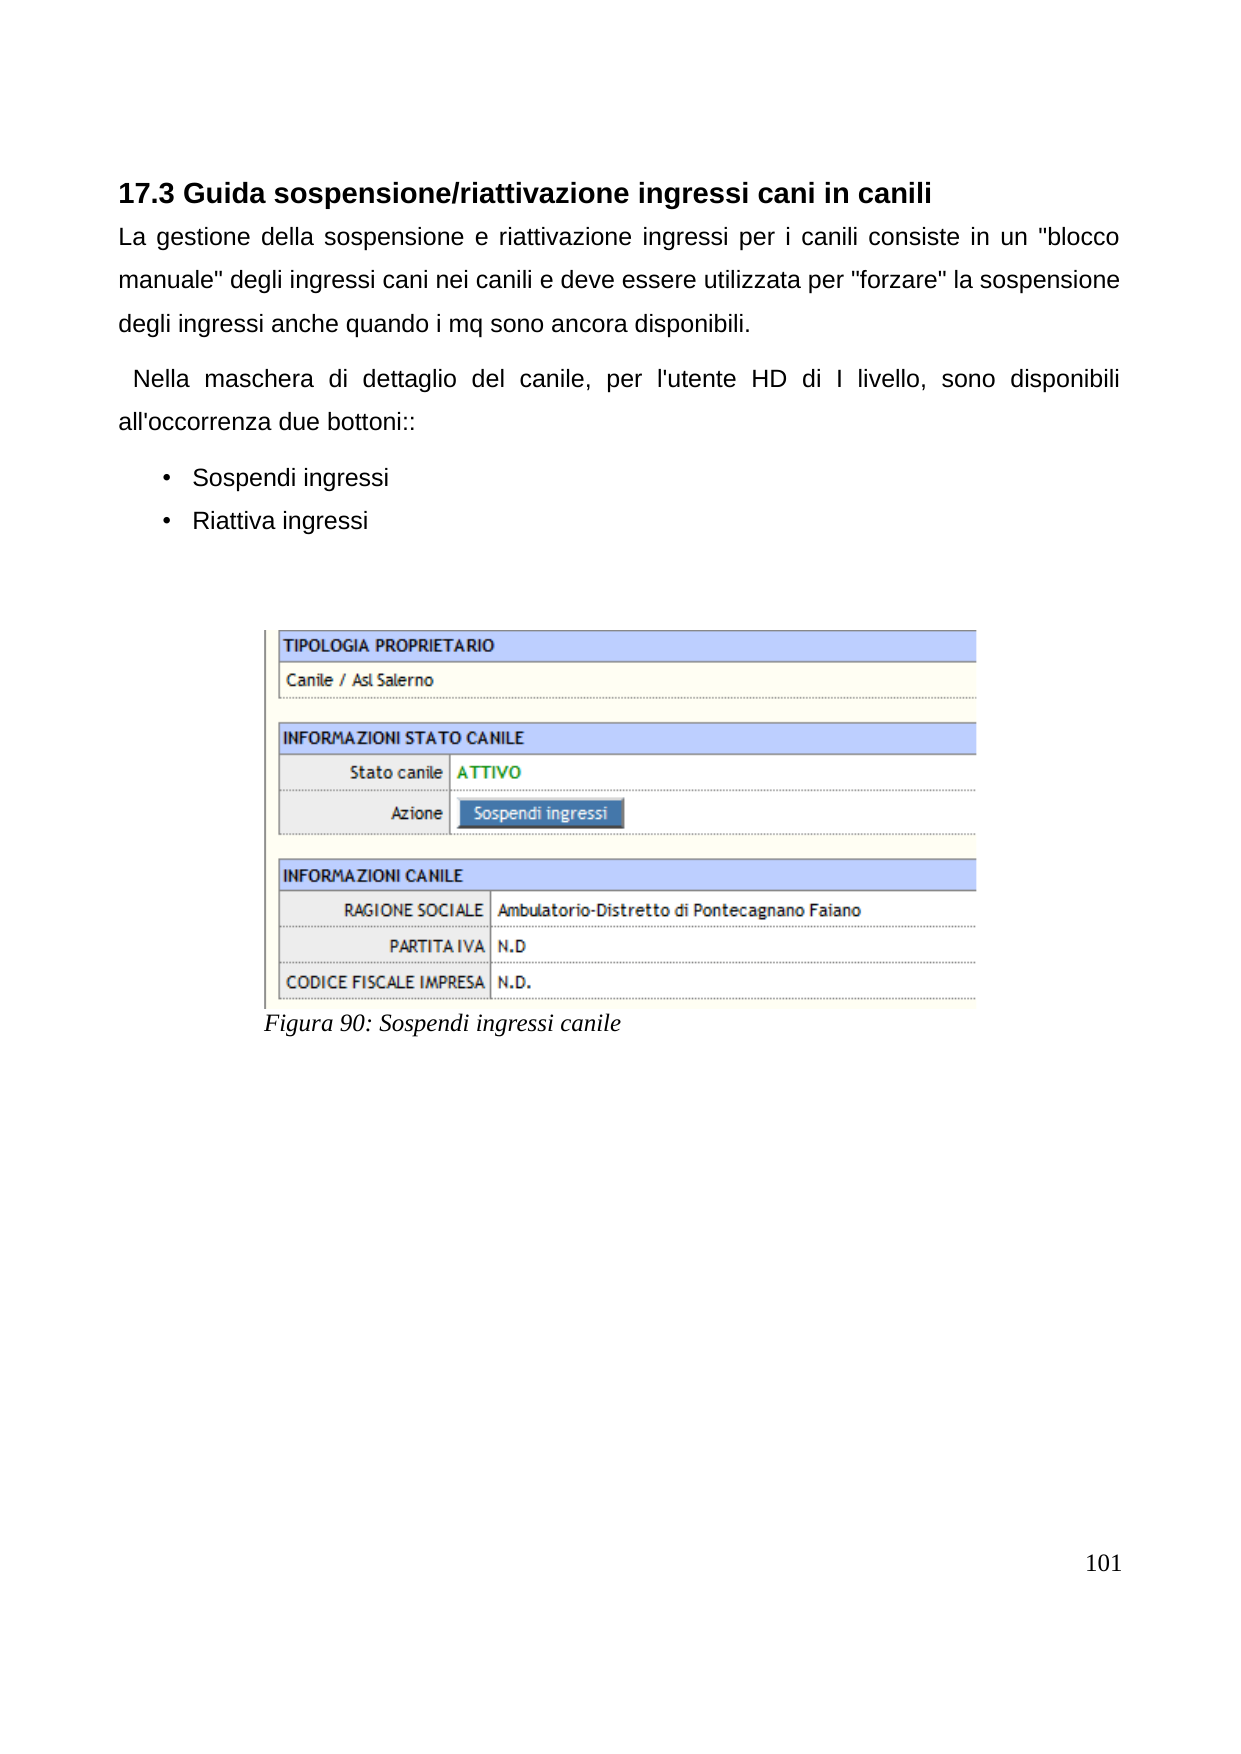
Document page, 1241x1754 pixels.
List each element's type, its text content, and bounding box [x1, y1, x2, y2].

subtitle 17.3 Guida sospensione/riattivazione ingressi cani in canili [118, 176, 1122, 210]
picture [263, 630, 977, 1009]
text Figura 90: Sospendi ingressi canile [264, 1009, 976, 1037]
text Nella maschera di dettaglio del canile, per l'utente HD di I livello, sono disponibili all'occorrenza due bottoni:: [118, 364, 1122, 436]
list Riattiva ingressi [162, 506, 1122, 535]
list Sospendi ingressi [162, 463, 1122, 492]
text La gestione della sospensione e riattivazione ingressi per i canili consiste in un "blocco manuale" degli ingressi cani nei canili e deve essere utilizzata per "forzare" la sospensione degli ingressi anche quando i mq sono ancora disponibili. [118, 222, 1122, 337]
text [118, 1484, 1122, 1513]
